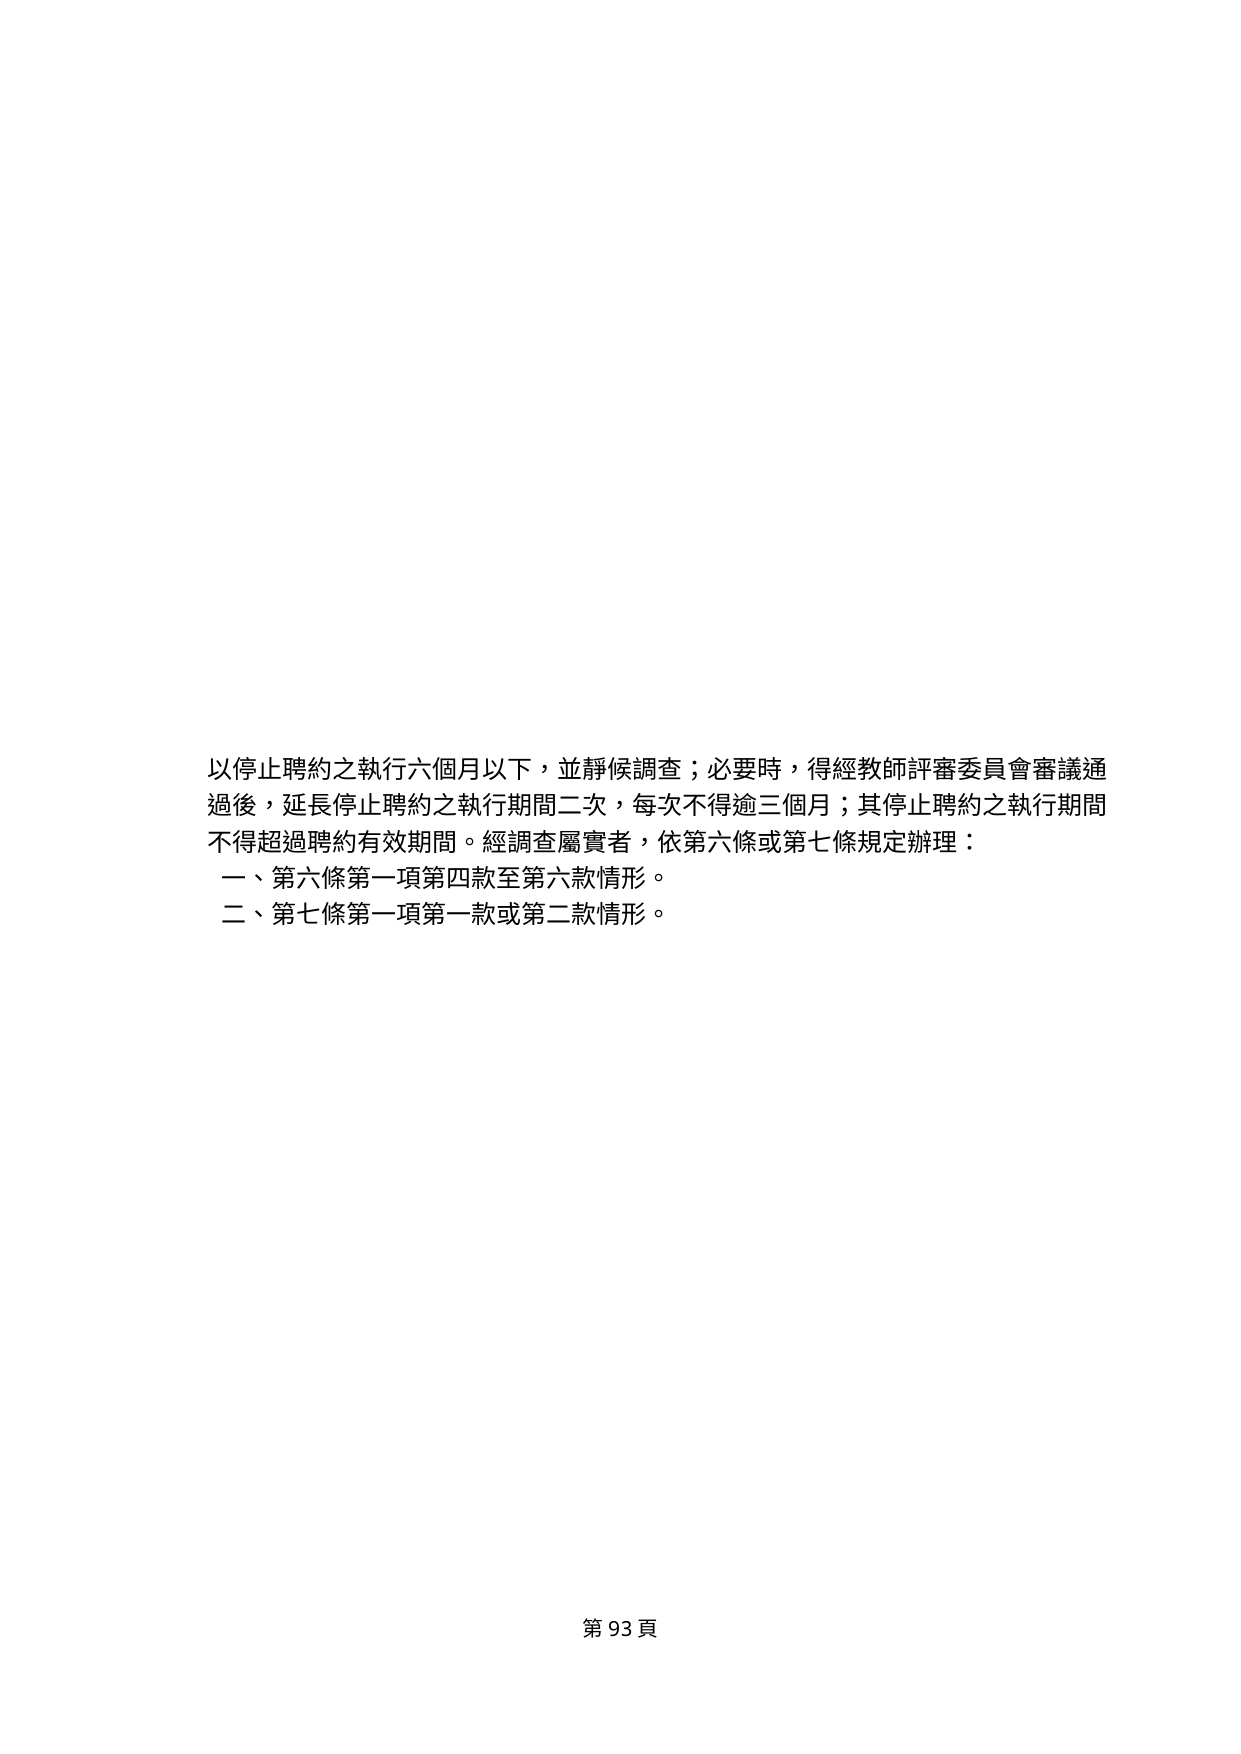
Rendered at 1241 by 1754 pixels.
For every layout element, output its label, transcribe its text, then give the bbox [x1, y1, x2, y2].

text 一、第六條第一項第四款至第六款情形。 [207, 858, 1122, 894]
text 二、第七條第一項第一款或第二款情形。 [207, 894, 1122, 931]
text 以停止聘約之執行六個月以下，並靜候調查；必要時，得經教師評審委員會審議通過後，延長停止聘約之執行期間二次，每次不得逾三個月；其停止聘約之執行期間不得超過聘約有效期間。經調查屬實者，依第六條或第七條規定辦理： [118, 749, 1122, 858]
